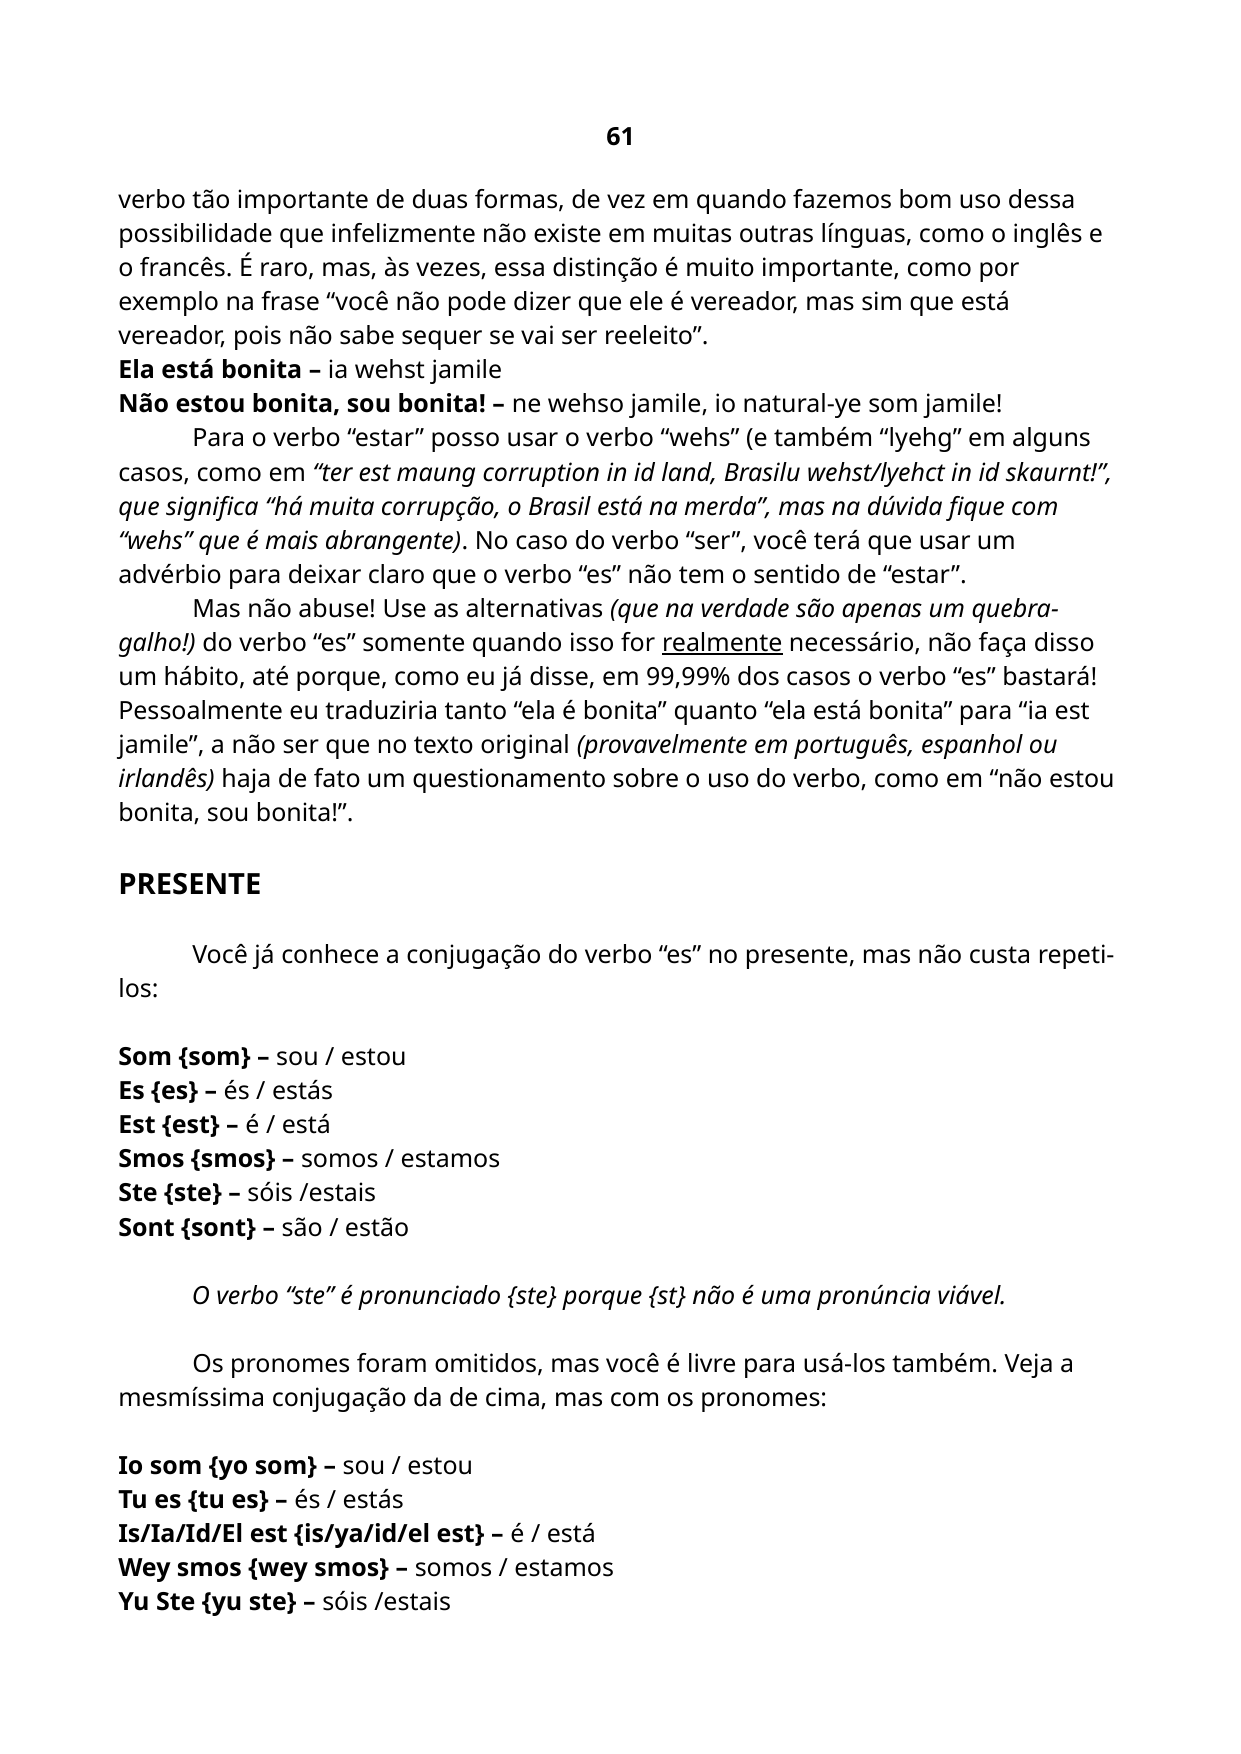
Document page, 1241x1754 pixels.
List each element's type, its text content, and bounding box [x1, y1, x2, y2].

text Ela está bonita – ia wehst jamile [118, 352, 1123, 386]
text Você já conhece a conjugação do verbo “es” no presente, mas não custa repeti-los: [118, 937, 1123, 1005]
text Não estou bonita, sou bonita! – ne wehso jamile, io natural-ye som jamile! [118, 386, 1123, 420]
text Som {som} – sou / estou [118, 1039, 1123, 1073]
text Para o verbo “estar” posso usar o verbo “wehs” (e também “lyehg” em alguns casos, como em “ter est maung corruption in id land, Brasilu wehst/lyehct in id skaurnt!”, que significa “há muita corrupção, o Brasil está na merda”, mas na dúvida fique com “wehs” que é mais abrangente). No caso do verbo “ser”, você terá que usar um advérbio para deixar claro que o verbo “es” não tem o sentido de “estar”. [118, 420, 1123, 590]
text Wey smos {wey smos} – somos / estamos [118, 1550, 1123, 1584]
text Tu es {tu es} – és / estás [118, 1482, 1123, 1516]
text Yu Ste {yu ste} – sóis /estais [118, 1584, 1123, 1618]
text Sont {sont} – são / estão [118, 1209, 1123, 1243]
text Smos {smos} – somos / estamos [118, 1141, 1123, 1175]
text Ste {ste} – sóis /estais [118, 1175, 1123, 1209]
text Os pronomes foram omitidos, mas você é livre para usá-los também. Veja a mesmíssima conjugação da de cima, mas com os pronomes: [118, 1345, 1123, 1413]
text Is/Ia/Id/El est {is/ya/id/el est} – é / está [118, 1516, 1123, 1550]
text Es {es} – és / estás [118, 1073, 1123, 1107]
text Io som {yo som} – sou / estou [118, 1448, 1123, 1482]
subtitle PRESENTE [118, 863, 1123, 903]
text verbo tão importante de duas formas, de vez em quando fazemos bom uso dessa possibilidade que infelizmente não existe em muitas outras línguas, como o inglês e o francês. É raro, mas, às vezes, essa distinção é muito importante, como por exemplo na frase “você não pode dizer que ele é vereador, mas sim que está vereador, pois não sabe sequer se vai ser reeleito”. [118, 182, 1123, 352]
text O verbo “ste” é pronunciado {ste} porque {st} não é uma pronúncia viável. [192, 1277, 1123, 1311]
text Mas não abuse! Use as alternativas (que na verdade são apenas um quebra-galho!) do verbo “es” somente quando isso for realmente necessário, não faça disso um hábito, até porque, como eu já disse, em 99,99% dos casos o verbo “es” bastará! Pessoalmente eu traduziria tanto “ela é bonita” quanto “ela está bonita” para “ia est jamile”, a não ser que no texto original (provavelmente em português, espanhol ou irlandês) haja de fato um questionamento sobre o uso do verbo, como em “não estou bonita, sou bonita!”. [118, 590, 1123, 829]
text Est {est} – é / está [118, 1107, 1123, 1141]
